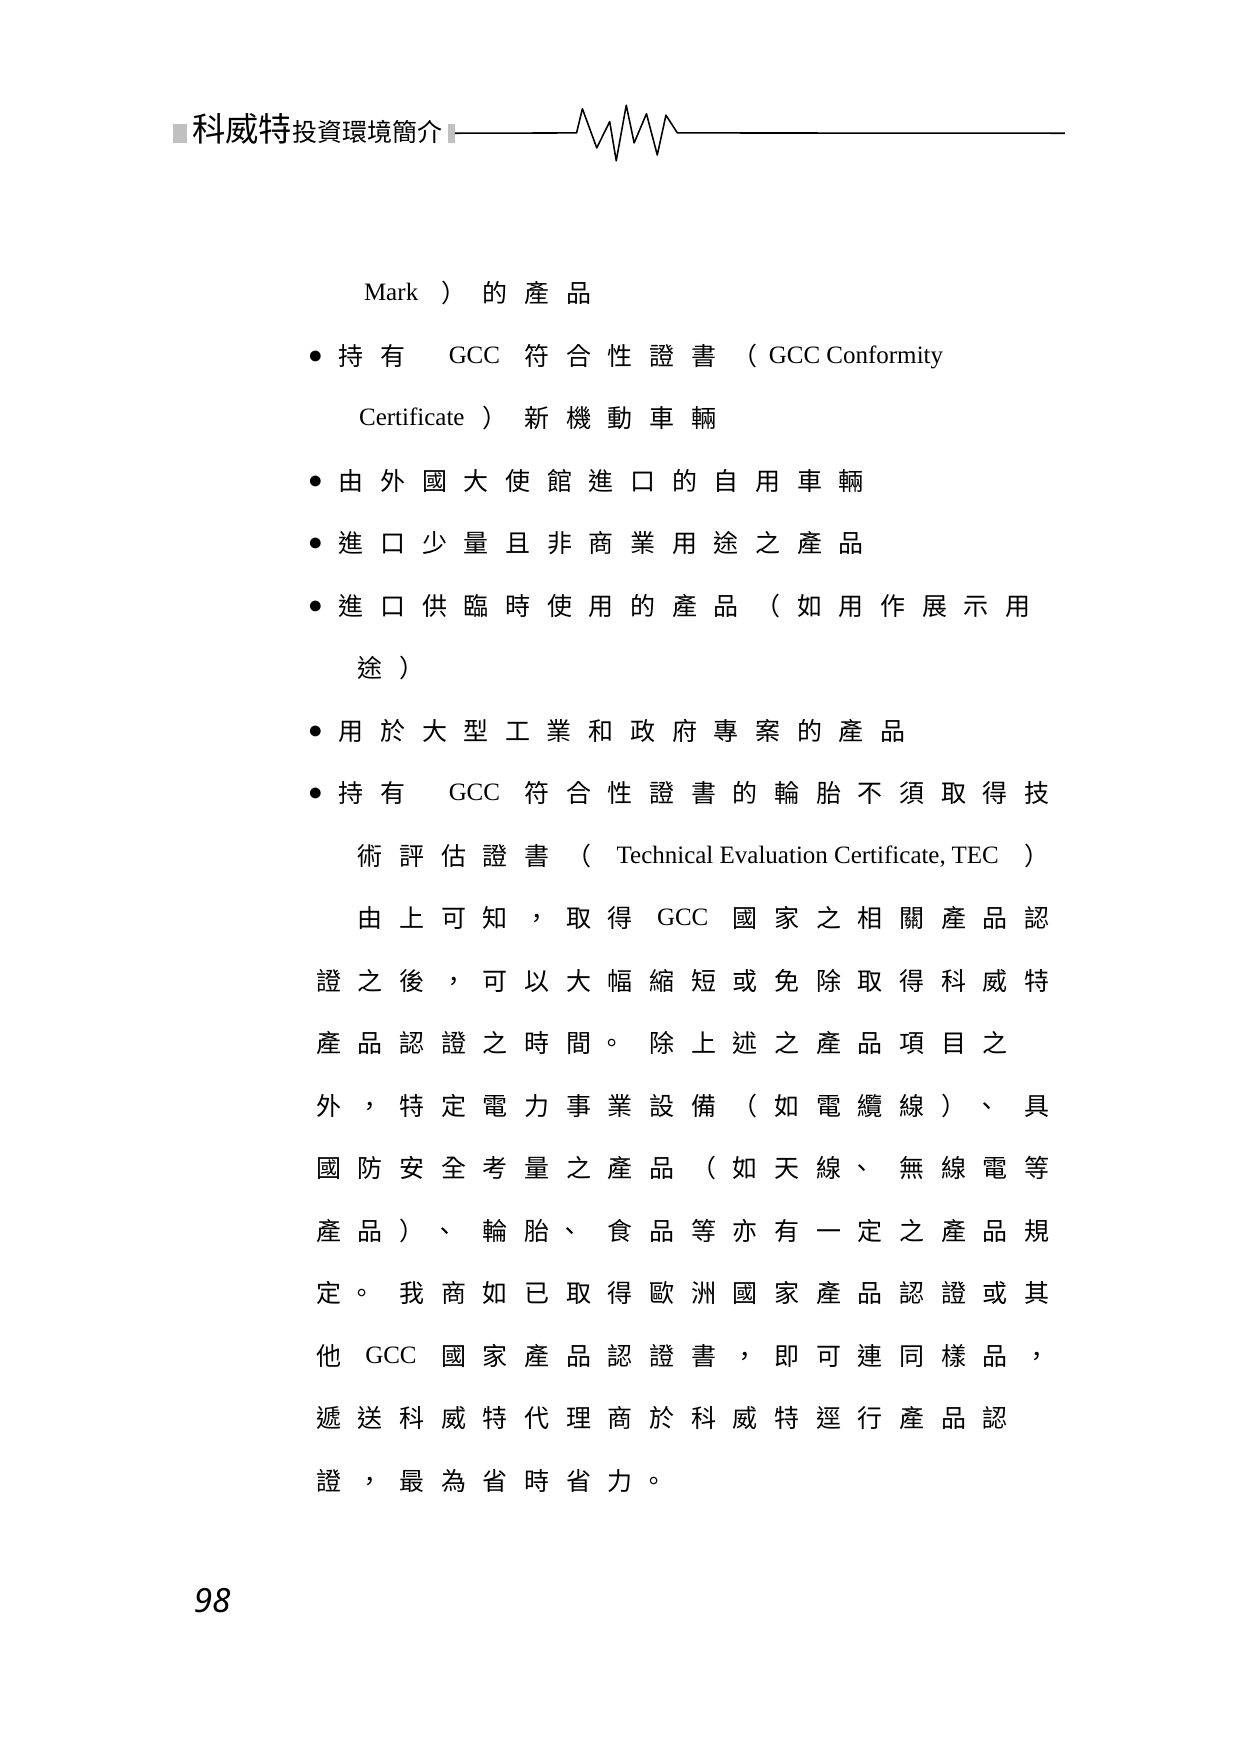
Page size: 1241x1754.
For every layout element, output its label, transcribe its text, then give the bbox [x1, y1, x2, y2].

text ● 進口供臨時使用的產品（如用作展示用途） [281, 563, 1058, 688]
text ● 由外國大使館進口的自用車輛 [281, 438, 1058, 500]
text ● 進口少量且非商業用途之產品 [281, 500, 1058, 563]
text ● 持有GCC符合性證書（GCC Conformity Certificate）新機動車輛 [281, 313, 1058, 438]
text ● 用於大型工業和政府專案的產品 [281, 688, 1058, 750]
text Mark）的產品 [281, 250, 1058, 313]
text 由上可知，取得GCC國家之相關產品認證之後，可以大幅縮短或免除取得科威特產品認證之時間。除上述之產品項目之外，特定電力事業設備（如電纜線）、具國防安全考量之產品（如天線、無線電等產品）、輪胎、食品等亦有一定之產品規定。我商如已取得歐洲國家產品認證或其他GCC國家產品認證書，即可連同樣品，遞送科威特代理商於科威特逕行產品認證，最為省時省力。 [281, 875, 1058, 1500]
text ● 持有GCC符合性證書的輪胎不須取得技術評估證書（Technical Evaluation Certificate, TEC） [281, 750, 1058, 875]
